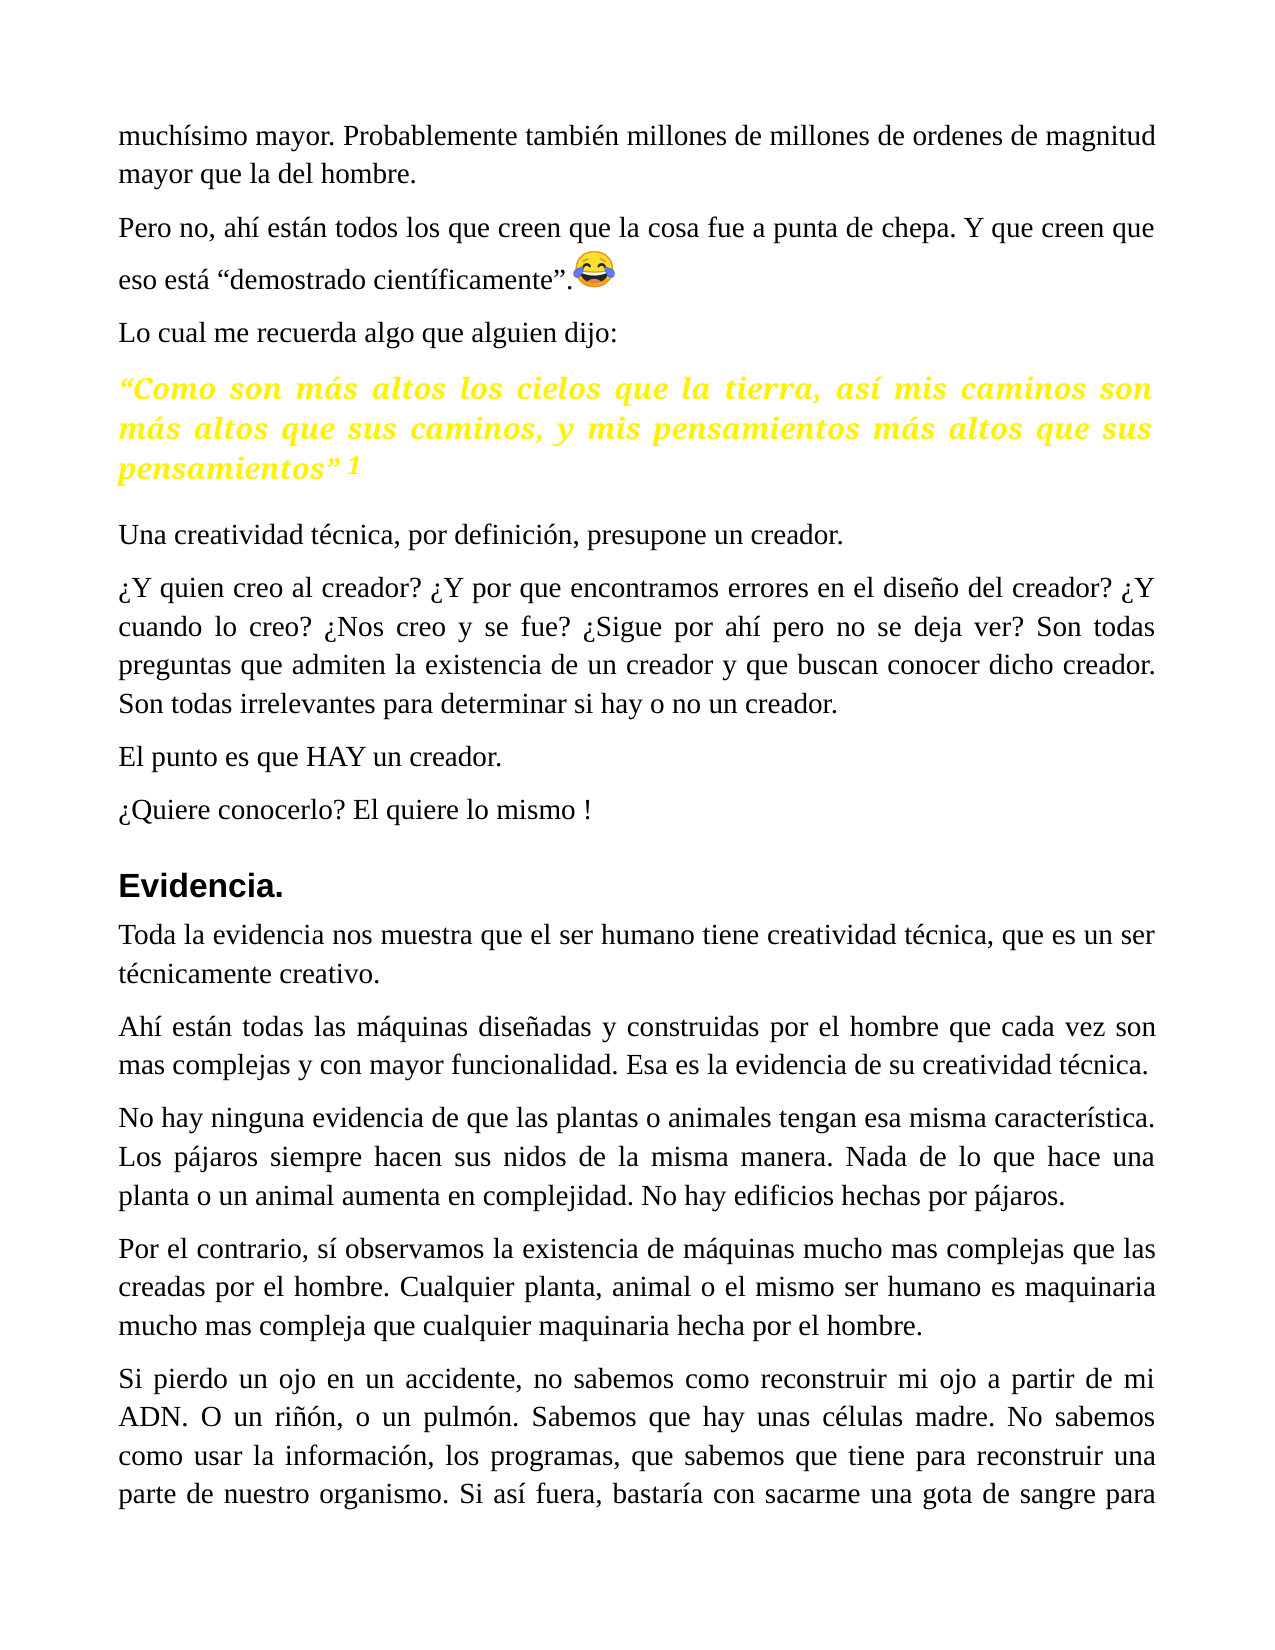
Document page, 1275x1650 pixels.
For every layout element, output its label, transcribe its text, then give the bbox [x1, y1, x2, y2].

text Si pierdo un ojo en un accidente, no sabemos como reconstruir mi ojo a partir de mi ADN. O un riñón, o un pulmón. Sabemos que hay unas células madre. No sabemos como usar la información, los programas, que sabemos que tiene para reconstruir una parte de nuestro organismo. Si así fuera, bastaría con sacarme una gota de sangre para [118, 1361, 1157, 1510]
text Toda la evidencia nos muestra que el ser humano tiene creatividad técnica, que es un ser técnicamente creativo. [118, 917, 1157, 989]
text Una creatividad técnica, por definición, presupone un creador. [118, 517, 1157, 551]
text Por el contrario, sí observamos la existencia de máquinas mucho mas complejas que las creadas por el hombre. Cualquier planta, animal o el mismo ser humano es maquinaria mucho mas compleja que cualquier maquinaria hecha por el hombre. [118, 1231, 1157, 1341]
subtitle Evidencia. [118, 866, 1157, 905]
text ¿Quiere conocerlo? El quiere lo mismo ! [118, 792, 1157, 826]
text ¿Y quien creo al creador? ¿Y por que encontramos errores en el diseño del creador? ¿Y cuando lo creo? ¿Nos creo y se fue? ¿Sigue por ahí pero no se deja ver? Son todas preguntas que admiten la existencia de un creador y que buscan conocer dicho creador. Son todas irrelevantes para determinar si hay o no un creador. [118, 570, 1157, 719]
text “Como son más altos los cielos que la tierra, así mis caminos son más altos que sus caminos, y mis pensamientos más altos que sus pensamientos” [118, 369, 1157, 488]
text muchísimo mayor. Probablemente también millones de millones de ordenes de magnitud mayor que la del hombre. [118, 118, 1157, 190]
text Ahí están todas las máquinas diseñadas y construidas por el hombre que cada vez son mas complejas y con mayor funcionalidad. Esa es la evidencia de su creatividad técnica. [118, 1009, 1157, 1081]
text Lo cual me recuerda algo que alguien dijo: [118, 316, 1157, 349]
text El punto es que HAY un creador. [118, 739, 1157, 773]
text No hay ninguna evidencia de que las plantas o animales tengan esa misma característica. Los pájaros siempre hacen sus nidos de la misma manera. Nada de lo que hace una planta o un animal aumenta en complejidad. No hay edificios hechas por pájaros. [118, 1101, 1157, 1211]
picture [573, 248, 615, 290]
text Pero no, ahí están todos los que creen que la cosa fue a punta de chepa. Y que creen que eso está “demostrado científicamente”. [118, 210, 1157, 296]
